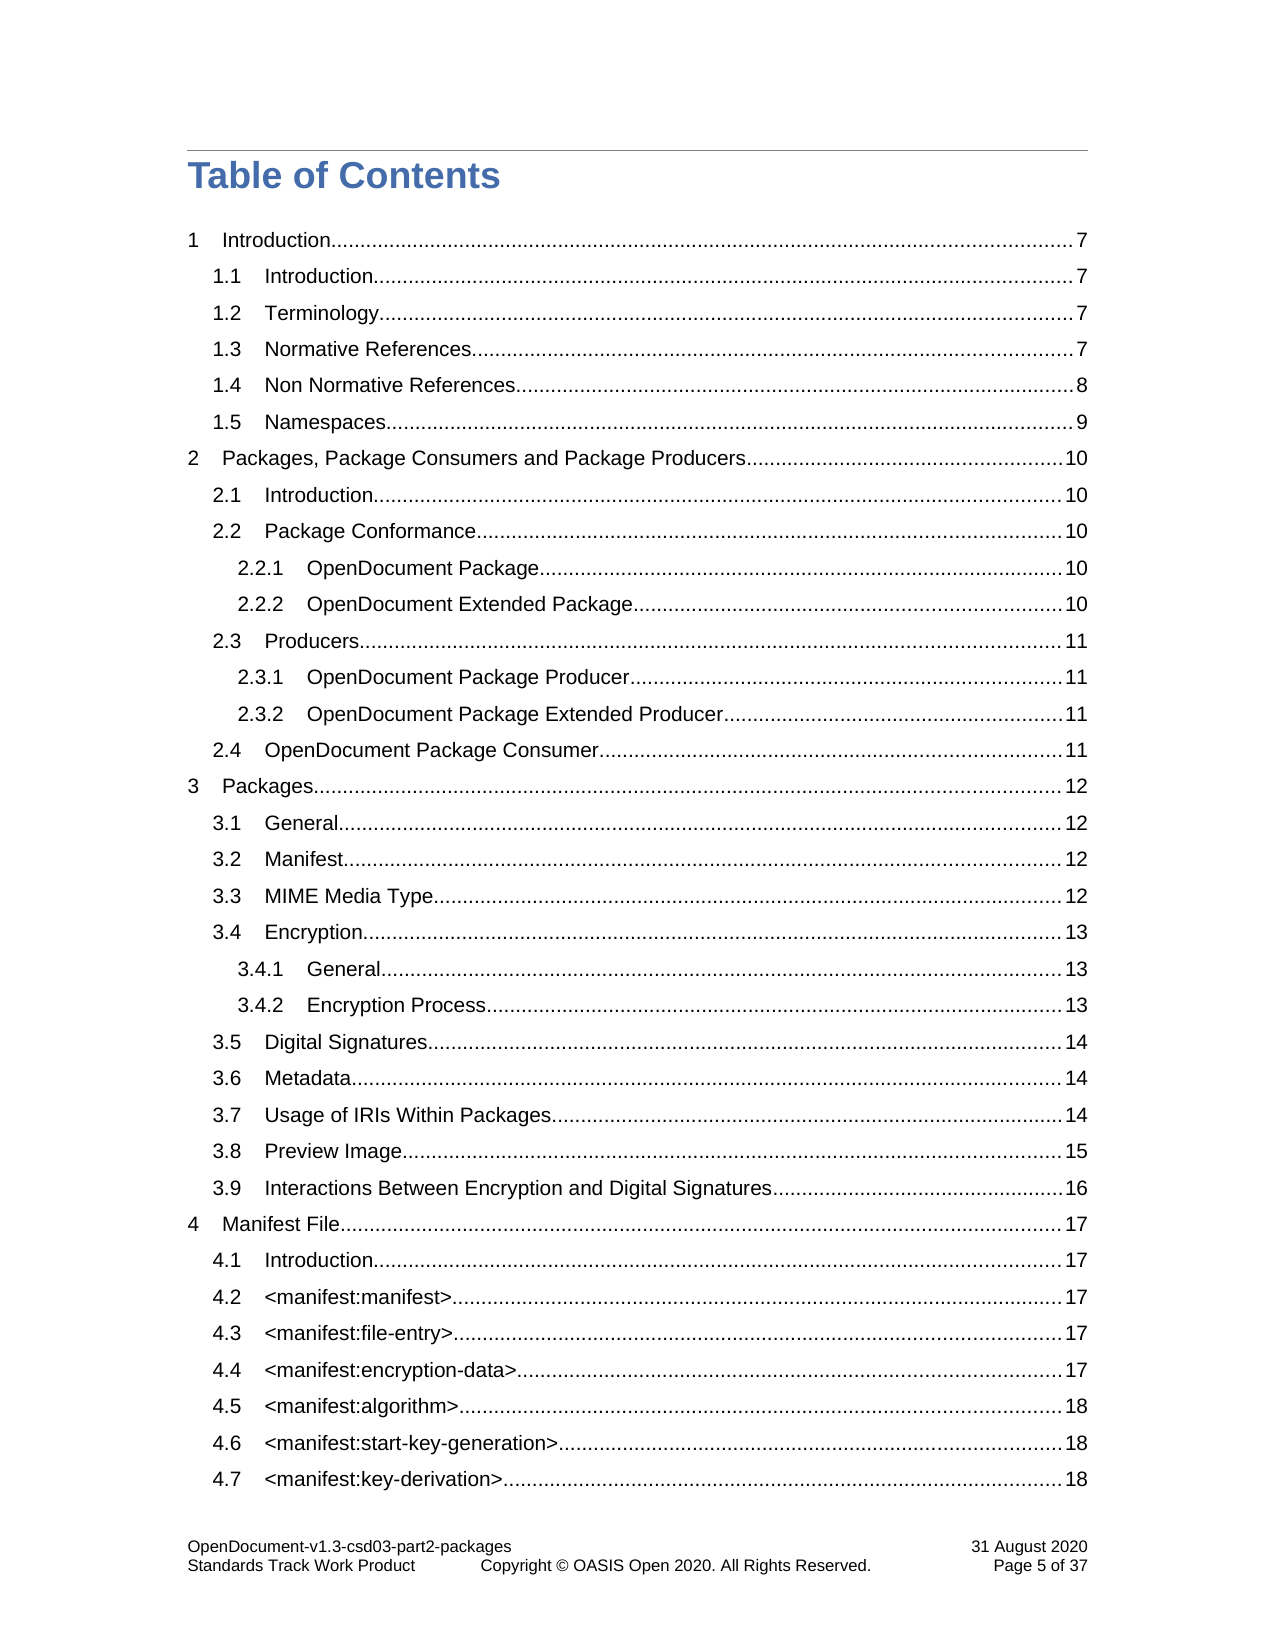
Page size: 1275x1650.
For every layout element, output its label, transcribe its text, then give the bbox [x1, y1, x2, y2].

text 2.1 Introduction 10 [212, 483, 1088, 507]
text 2.3.1 OpenDocument Package Producer 11 [237, 665, 1088, 689]
text 3.1 General 12 [212, 811, 1088, 835]
text Table of Contents [187, 151, 1088, 196]
text 3.4.1 General 13 [237, 957, 1088, 981]
text 2.2.2 OpenDocument Extended Package 10 [237, 592, 1088, 616]
text 1.1 Introduction 7 [212, 264, 1088, 288]
text 4.7 <manifest:key-derivation> 18 [212, 1467, 1088, 1491]
text 2.2 Package Conformance 10 [212, 519, 1088, 543]
text 3.7 Usage of IRIs Within Packages 14 [212, 1102, 1088, 1126]
text 4 Manifest File 17 [187, 1212, 1088, 1236]
text 2.3 Producers 11 [212, 628, 1088, 652]
text 4.4 <manifest:encryption-data> 17 [212, 1358, 1088, 1382]
text 2.4 OpenDocument Package Consumer 11 [212, 738, 1088, 762]
text 3 Packages 12 [187, 774, 1088, 798]
text 1.5 Namespaces 9 [212, 410, 1088, 434]
text 2.2.1 OpenDocument Package 10 [237, 556, 1088, 579]
text 4.1 Introduction 17 [212, 1248, 1088, 1272]
text 2.3.2 OpenDocument Package Extended Producer 11 [237, 701, 1088, 725]
text 1.4 Non Normative References 8 [212, 373, 1088, 397]
text 3.2 Manifest 12 [212, 847, 1088, 871]
text 3.4 Encryption 13 [212, 920, 1088, 944]
text 3.4.2 Encryption Process 13 [237, 993, 1088, 1017]
text 3.9 Interactions Between Encryption and Digital Signatures 16 [212, 1175, 1088, 1199]
text 2 Packages, Package Consumers and Package Producers 10 [187, 446, 1088, 470]
text 4.3 <manifest:file-entry> 17 [212, 1321, 1088, 1345]
text 1.2 Terminology 7 [212, 300, 1088, 324]
text 3.3 MIME Media Type 12 [212, 884, 1088, 908]
text 3.6 Metadata 14 [212, 1066, 1088, 1090]
text 4.2 <manifest:manifest> 17 [212, 1285, 1088, 1309]
text 4.6 <manifest:start-key-generation> 18 [212, 1431, 1088, 1454]
text 3.5 Digital Signatures 14 [212, 1029, 1088, 1053]
text 4.5 <manifest:algorithm> 18 [212, 1394, 1088, 1418]
text 1.3 Normative References 7 [212, 337, 1088, 361]
text 1 Introduction 7 [187, 227, 1088, 251]
text 3.8 Preview Image 15 [212, 1139, 1088, 1163]
